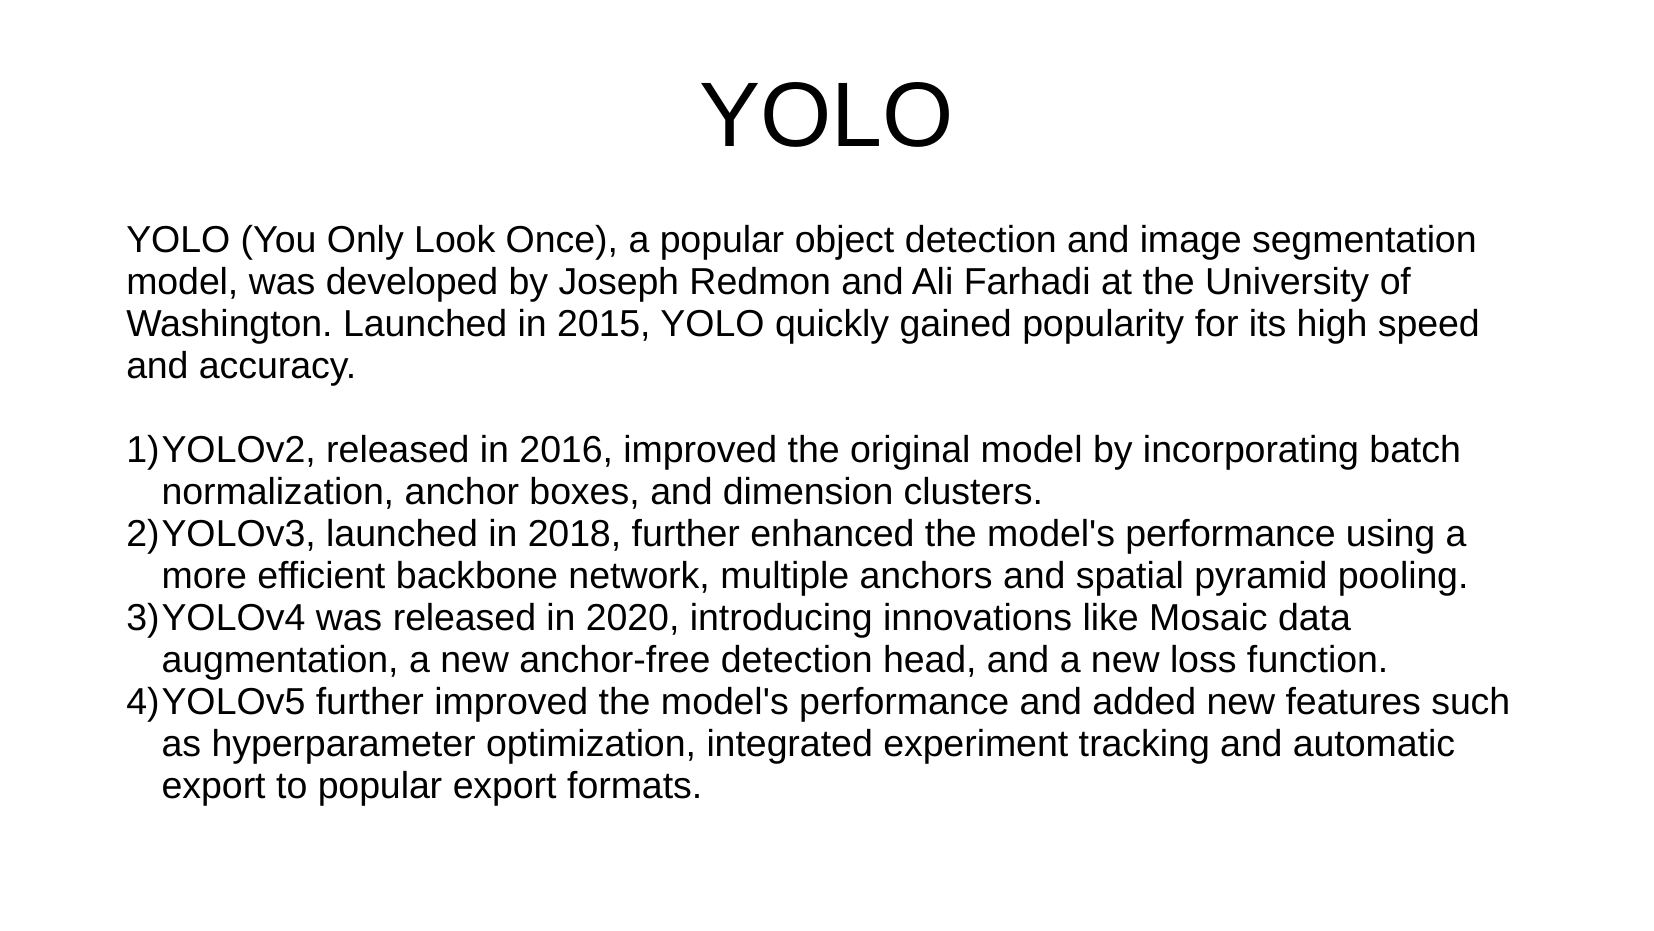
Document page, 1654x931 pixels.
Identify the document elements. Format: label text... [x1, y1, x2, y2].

title YOLO [82, 37, 1571, 193]
text_box YOLO (You Only Look Once), a popular object detection and image segmentation model, was developed by Joseph Redmon and Ali Farhadi at the University of Washington. Launched in 2015, YOLO quickly gained popularity for its high speed and accuracy. YOLOv2, released in 2016, improved the original model by incorporating batch normalization, anchor boxes, and dimension clusters. YOLOv3, launched in 2018, further enhanced the model's performance using a more efficient backbone network, multiple anchors and spatial pyramid pooling. YOLOv4 was released in 2020, introducing innovations like Mosaic data augmentation, a new anchor-free detection head, and a new loss function. YOLOv5 further improved the model's performance and added new features such as hyperparameter optimization, integrated experiment tracking and automatic export to popular export formats. [111, 211, 1551, 814]
